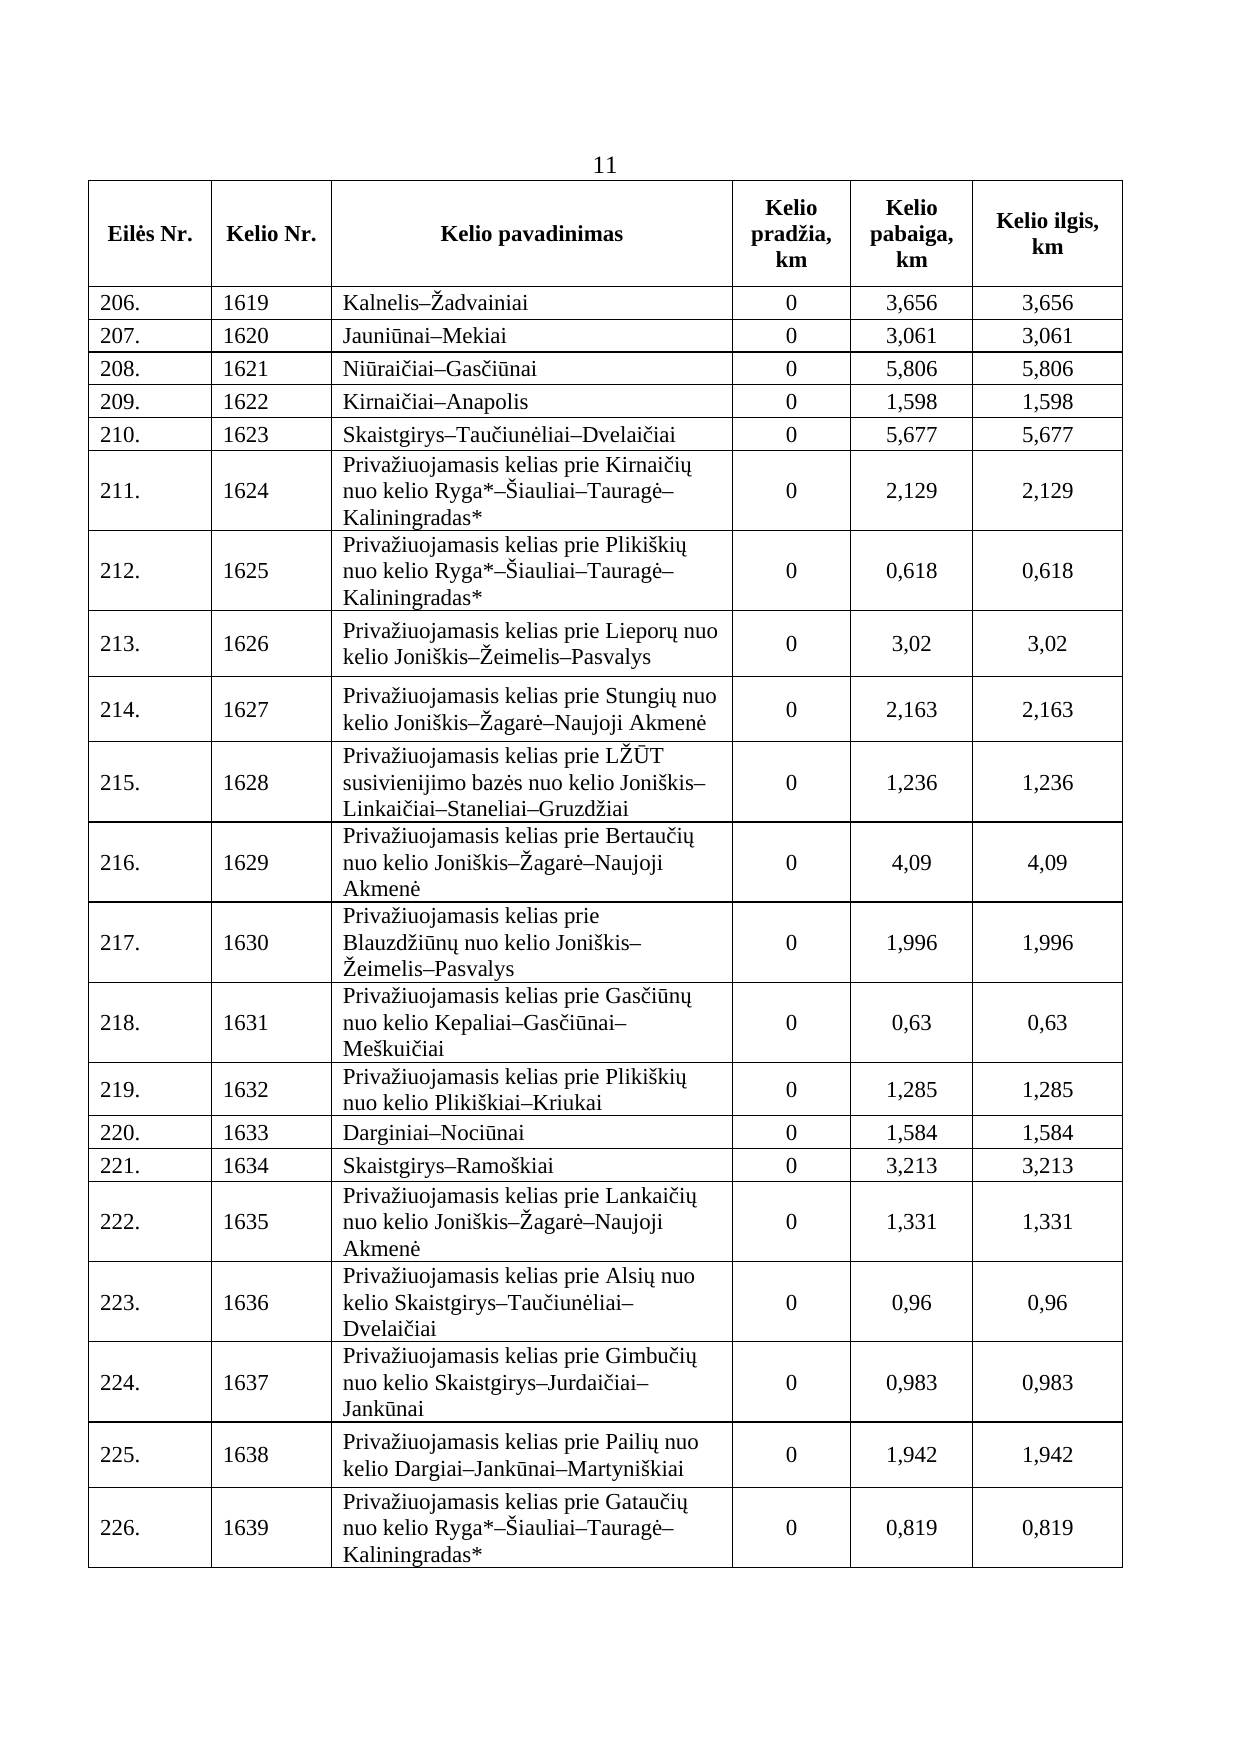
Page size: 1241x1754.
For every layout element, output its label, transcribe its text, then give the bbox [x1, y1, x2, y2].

table_cell 0 [733, 1182, 850, 1261]
table_cell 0,618 [851, 531, 972, 610]
table_cell 0 [733, 742, 850, 821]
table_cell 3,061 [851, 320, 972, 351]
table_cell Privažiuojamasis kelias prie Kirnaičių nuo kelio Ryga*–Šiauliai–Tauragė–Kaliningradas* [332, 451, 732, 530]
table_cell 207. [89, 320, 211, 351]
table_cell 0 [733, 1116, 850, 1148]
table_cell Kirnaičiai–Anapolis [332, 385, 732, 417]
table_cell Privažiuojamasis kelias prie Lieporų nuo kelio Joniškis–Žeimelis–Pasvalys [332, 611, 732, 676]
table_cell 0,819 [973, 1488, 1122, 1567]
table_cell 212. [89, 531, 211, 610]
table_cell 1621 [212, 353, 331, 384]
table_cell 2,163 [973, 677, 1122, 741]
table_cell 1,598 [851, 385, 972, 417]
table_cell 5,677 [973, 418, 1122, 450]
table_cell 0 [733, 418, 850, 450]
table_cell 217. [89, 903, 211, 982]
table_cell Kalnelis–Žadvainiai [332, 287, 732, 318]
table_cell 3,213 [973, 1149, 1122, 1181]
table_cell 3,02 [973, 611, 1122, 676]
table_cell 1,285 [973, 1063, 1122, 1115]
table_cell 3,213 [851, 1149, 972, 1181]
table_cell 0,618 [973, 531, 1122, 610]
table_cell 1635 [212, 1182, 331, 1261]
table_cell Privažiuojamasis kelias prie Gimbučių nuo kelio Skaistgirys–Jurdaičiai–Jankūnai [332, 1342, 732, 1421]
table_cell 223. [89, 1262, 211, 1341]
table_cell 209. [89, 385, 211, 417]
table_cell 1,331 [973, 1182, 1122, 1261]
table_cell 5,806 [851, 353, 972, 384]
table_cell 214. [89, 677, 211, 741]
table_cell 1,285 [851, 1063, 972, 1115]
table_cell Privažiuojamasis kelias prie Plikiškių nuo kelio Plikiškiai–Kriukai [332, 1063, 732, 1115]
table_cell 1632 [212, 1063, 331, 1115]
table_cell 225. [89, 1423, 211, 1487]
table_cell 1,942 [851, 1423, 972, 1487]
table_cell 0 [733, 1423, 850, 1487]
table_header Eilės Nr. [89, 181, 211, 286]
table_cell 1623 [212, 418, 331, 450]
table_cell Privažiuojamasis kelias prie Stungių nuo kelio Joniškis–Žagarė–Naujoji Akmenė [332, 677, 732, 741]
table_cell 1,236 [851, 742, 972, 821]
table_cell Niūraičiai–Gasčiūnai [332, 353, 732, 384]
table_cell 224. [89, 1342, 211, 1421]
table_cell Darginiai–Nociūnai [332, 1116, 732, 1148]
table_cell 215. [89, 742, 211, 821]
table_cell 0,983 [973, 1342, 1122, 1421]
table_cell 206. [89, 287, 211, 318]
table_cell 0,63 [973, 983, 1122, 1062]
table_cell Privažiuojamasis kelias prie LŽŪT susivienijimo bazės nuo kelio Joniškis–Linkaičiai–Staneliai–Gruzdžiai [332, 742, 732, 821]
table_cell 219. [89, 1063, 211, 1115]
table_cell 1,996 [851, 903, 972, 982]
table_cell 0,63 [851, 983, 972, 1062]
table_cell Privažiuojamasis kelias prie Blauzdžiūnų nuo kelio Joniškis–Žeimelis–Pasvalys [332, 903, 732, 982]
table_cell 1627 [212, 677, 331, 741]
table_cell 0 [733, 983, 850, 1062]
table_header Kelio Nr. [212, 181, 331, 286]
table_cell 1,996 [973, 903, 1122, 982]
table_cell 218. [89, 983, 211, 1062]
table_cell 1638 [212, 1423, 331, 1487]
table_cell Privažiuojamasis kelias prie Bertaučių nuo kelio Joniškis–Žagarė–Naujoji Akmenė [332, 823, 732, 901]
table_cell 5,677 [851, 418, 972, 450]
table_cell 220. [89, 1116, 211, 1148]
table_cell 0,96 [851, 1262, 972, 1341]
table_cell 3,061 [973, 320, 1122, 351]
table_cell 1630 [212, 903, 331, 982]
table_cell 1622 [212, 385, 331, 417]
table_cell 210. [89, 418, 211, 450]
table_header Kelio pradžia, km [733, 181, 850, 286]
table_cell Privažiuojamasis kelias prie Plikiškių nuo kelio Ryga*–Šiauliai–Tauragė–Kaliningradas* [332, 531, 732, 610]
table_cell 5,806 [973, 353, 1122, 384]
table_cell 226. [89, 1488, 211, 1567]
table_cell 0 [733, 611, 850, 676]
table_cell 211. [89, 451, 211, 530]
table_cell 1626 [212, 611, 331, 676]
table_cell 0 [733, 823, 850, 901]
table_cell 1636 [212, 1262, 331, 1341]
table_cell 0 [733, 1262, 850, 1341]
table_cell 0,983 [851, 1342, 972, 1421]
table_cell 0 [733, 451, 850, 530]
table_cell 1,584 [851, 1116, 972, 1148]
table_cell 1628 [212, 742, 331, 821]
table_cell 1625 [212, 531, 331, 610]
table_cell 4,09 [973, 823, 1122, 901]
table_cell Privažiuojamasis kelias prie Lankaičių nuo kelio Joniškis–Žagarė–Naujoji Akmenė [332, 1182, 732, 1261]
table_cell 0 [733, 1063, 850, 1115]
table_cell 213. [89, 611, 211, 676]
table_cell 1,236 [973, 742, 1122, 821]
table_cell 222. [89, 1182, 211, 1261]
table_cell 0 [733, 677, 850, 741]
table_cell 3,656 [973, 287, 1122, 318]
table_cell 0 [733, 1149, 850, 1181]
table_cell 1629 [212, 823, 331, 901]
table_cell 2,129 [851, 451, 972, 530]
table_cell 0,819 [851, 1488, 972, 1567]
table_cell 3,656 [851, 287, 972, 318]
table_header Kelio pabaiga, km [851, 181, 972, 286]
table_cell 1639 [212, 1488, 331, 1567]
table_cell Skaistgirys–Ramoškiai [332, 1149, 732, 1181]
table_cell Jauniūnai–Mekiai [332, 320, 732, 351]
table_cell Privažiuojamasis kelias prie Pailių nuo kelio Dargiai–Jankūnai–Martyniškiai [332, 1423, 732, 1487]
table_header Kelio pavadinimas [332, 181, 732, 286]
table_cell 2,163 [851, 677, 972, 741]
table_cell Skaistgirys–Taučiunėliai–Dvelaičiai [332, 418, 732, 450]
table_cell 0 [733, 1342, 850, 1421]
table_cell 0 [733, 531, 850, 610]
table_header Kelio ilgis, km [973, 181, 1122, 286]
table_cell 4,09 [851, 823, 972, 901]
table_cell Privažiuojamasis kelias prie Alsių nuo kelio Skaistgirys–Taučiunėliai–Dvelaičiai [332, 1262, 732, 1341]
table_cell Privažiuojamasis kelias prie Gasčiūnų nuo kelio Kepaliai–Gasčiūnai–Meškuičiai [332, 983, 732, 1062]
table_cell 1,584 [973, 1116, 1122, 1148]
table_cell 0 [733, 353, 850, 384]
table_cell 221. [89, 1149, 211, 1181]
table_cell 0 [733, 320, 850, 351]
table_cell 216. [89, 823, 211, 901]
table_cell Privažiuojamasis kelias prie Gataučių nuo kelio Ryga*–Šiauliai–Tauragė–Kaliningradas* [332, 1488, 732, 1567]
table_cell 1620 [212, 320, 331, 351]
table_cell 1619 [212, 287, 331, 318]
table_cell 1,598 [973, 385, 1122, 417]
table_cell 0,96 [973, 1262, 1122, 1341]
table_cell 0 [733, 287, 850, 318]
table_cell 1,942 [973, 1423, 1122, 1487]
table_cell 0 [733, 903, 850, 982]
table_cell 1,331 [851, 1182, 972, 1261]
table_cell 1631 [212, 983, 331, 1062]
table_cell 208. [89, 353, 211, 384]
table_cell 3,02 [851, 611, 972, 676]
table_cell 1624 [212, 451, 331, 530]
table_cell 0 [733, 1488, 850, 1567]
table_cell 2,129 [973, 451, 1122, 530]
table_cell 1633 [212, 1116, 331, 1148]
table_cell 1634 [212, 1149, 331, 1181]
table_cell 1637 [212, 1342, 331, 1421]
table_cell 0 [733, 385, 850, 417]
